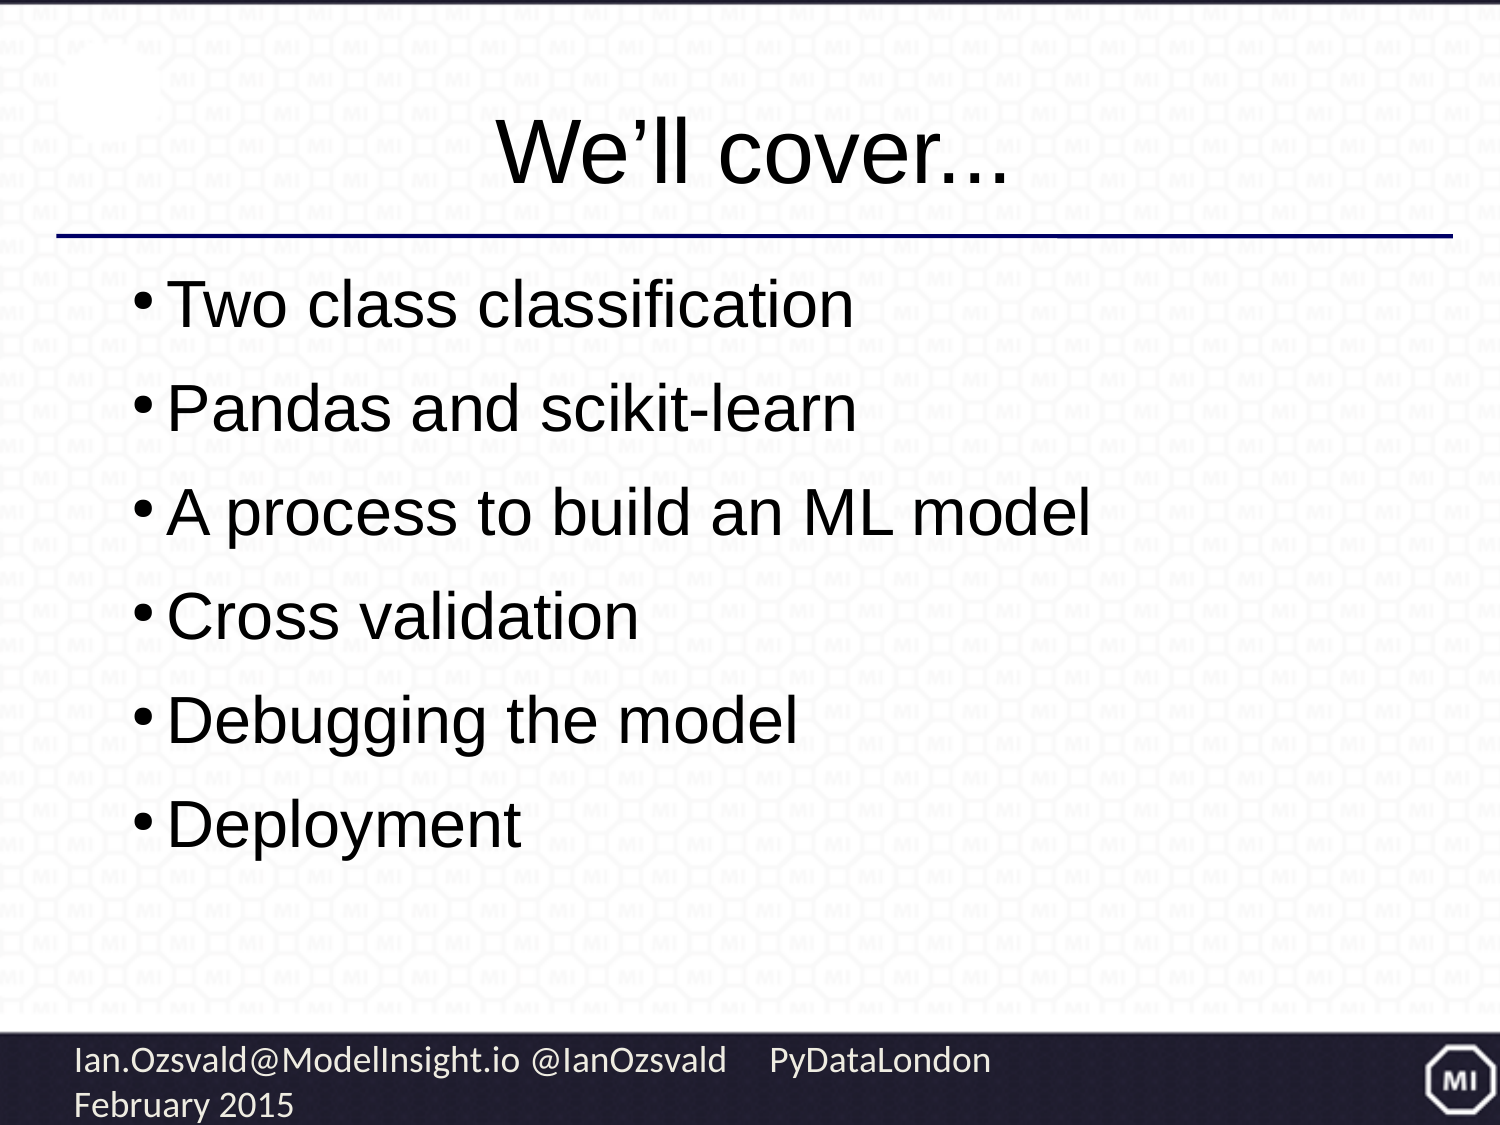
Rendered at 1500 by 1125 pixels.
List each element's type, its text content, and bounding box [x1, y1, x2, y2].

picture [0, 0, 1500, 1125]
title We’ll cover... [56, 59, 1453, 247]
list Two class classification Pandas and scikit-learn A process to build an ML model Cross validation Debugging the model Deployment [75, 263, 1395, 916]
